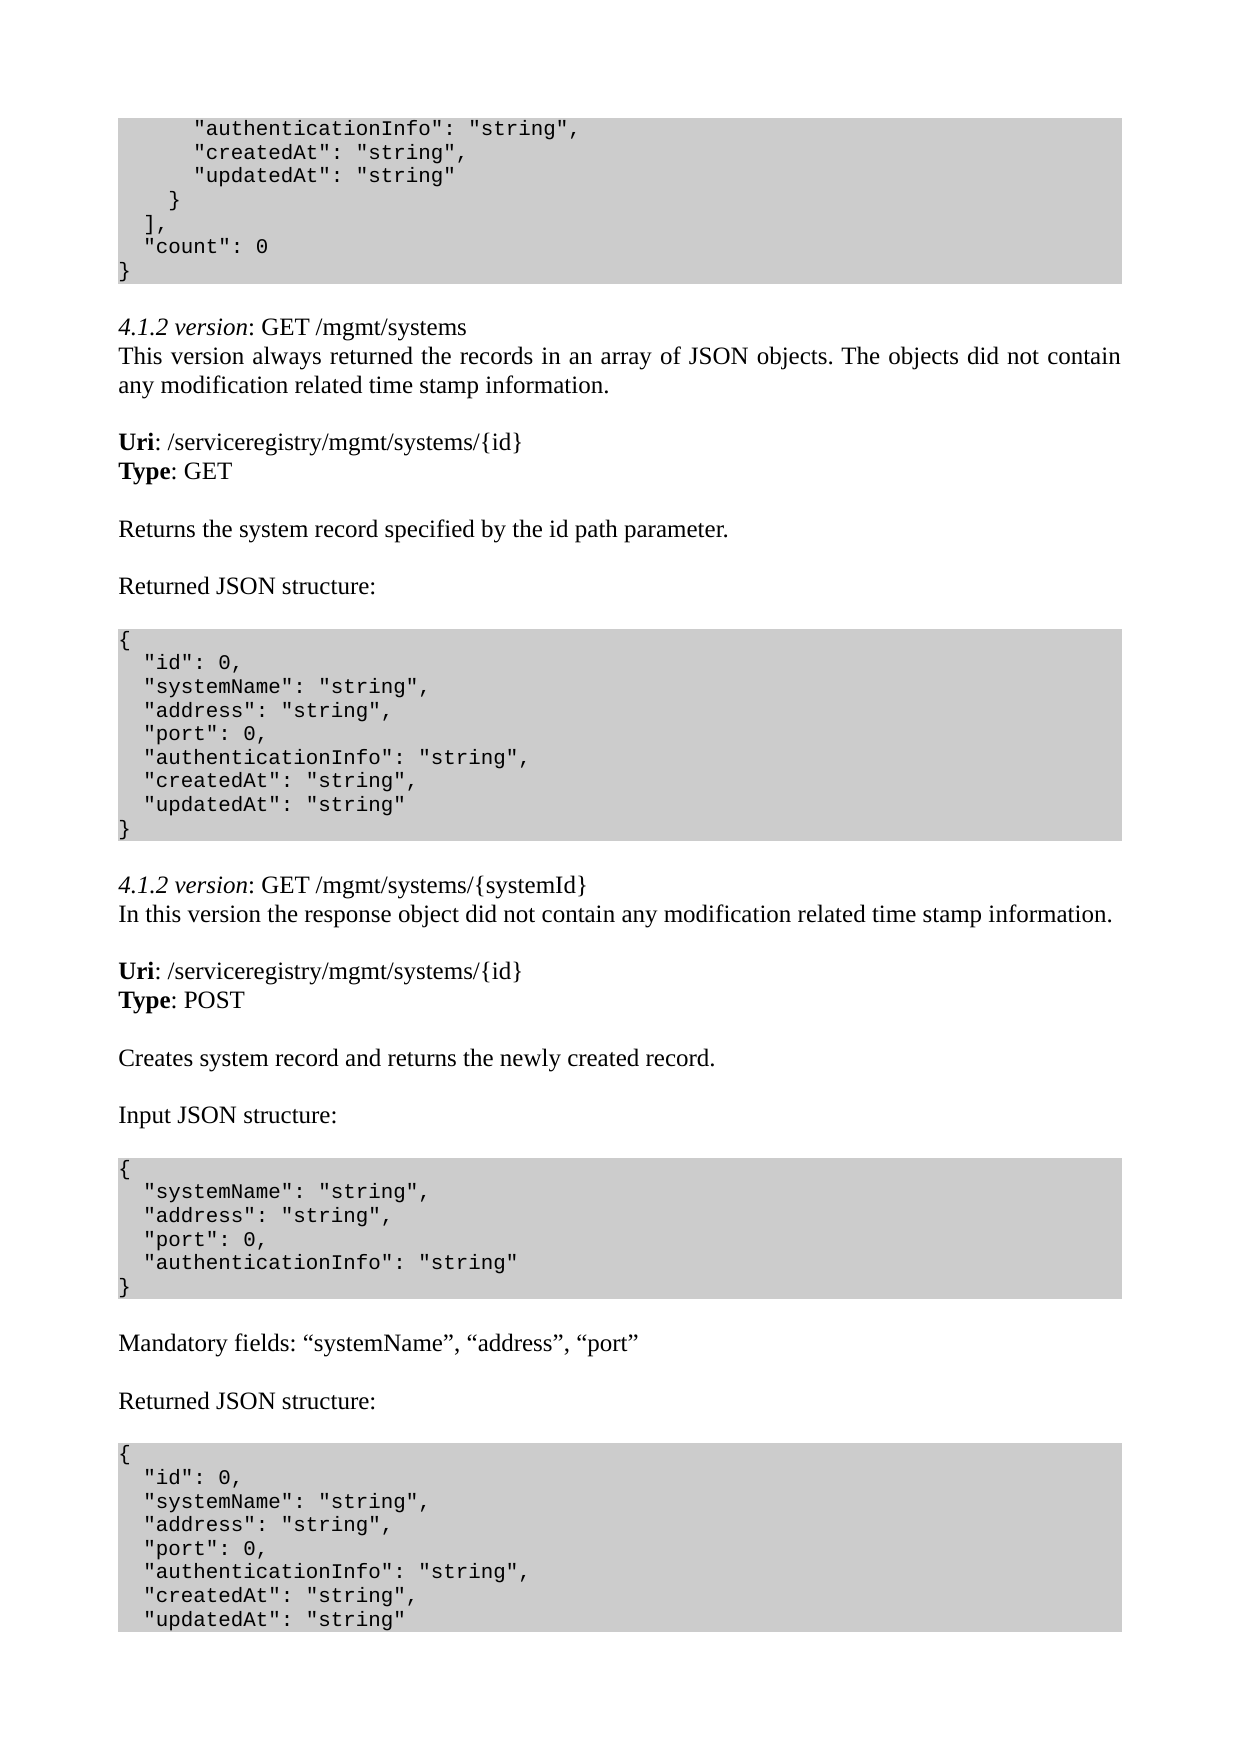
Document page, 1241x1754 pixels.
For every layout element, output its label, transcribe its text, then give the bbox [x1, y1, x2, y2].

text Returned JSON structure: [118, 1386, 1122, 1414]
text Uri: /serviceregistry/mgmt/systems/{id} [118, 427, 1122, 456]
text } [118, 818, 1122, 841]
text "authenticationInfo": "string" [118, 1252, 1122, 1276]
text "authenticationInfo": "string", [118, 1562, 1122, 1585]
text "count": 0 [118, 236, 1122, 260]
text 4.1.2 version: GET /mgmt/systems [118, 312, 1122, 341]
text "port": 0, [118, 1229, 1122, 1252]
text { [118, 1158, 1122, 1181]
text "id": 0, [118, 652, 1122, 676]
text In this version the response object did not contain any modification related time stamp information. [118, 899, 1122, 928]
text "systemName": "string", [118, 1181, 1122, 1205]
text Returns the system record specified by the id path parameter. [118, 514, 1122, 542]
text "address": "string", [118, 1205, 1122, 1229]
text "createdAt": "string", [118, 142, 1122, 165]
text "createdAt": "string", [118, 1585, 1122, 1609]
text Creates system record and returns the newly created record. [118, 1043, 1122, 1071]
text Type: GET [118, 456, 1122, 485]
text "authenticationInfo": "string", [118, 118, 1122, 142]
text { [118, 629, 1122, 652]
text "address": "string", [118, 699, 1122, 723]
text "id": 0, [118, 1467, 1122, 1491]
text "updatedAt": "string" [118, 165, 1122, 189]
text This version always returned the records in an array of JSON objects. The objects did not contain any modification related time stamp information. [118, 341, 1122, 399]
text "updatedAt": "string" [118, 794, 1122, 818]
text "updatedAt": "string" [118, 1609, 1122, 1632]
text "port": 0, [118, 1538, 1122, 1562]
text ], [118, 213, 1122, 236]
text "port": 0, [118, 723, 1122, 747]
text } [118, 1276, 1122, 1299]
text Mandatory fields: “systemName”, “address”, “port” [118, 1328, 1122, 1357]
text Returned JSON structure: [118, 571, 1122, 600]
text Input JSON structure: [118, 1100, 1122, 1129]
text "systemName": "string", [118, 1491, 1122, 1514]
text "authenticationInfo": "string", [118, 747, 1122, 771]
text } [118, 260, 1122, 284]
text } [118, 189, 1122, 213]
text "createdAt": "string", [118, 771, 1122, 794]
text { [118, 1443, 1122, 1467]
text "systemName": "string", [118, 676, 1122, 699]
text Type: POST [118, 985, 1122, 1014]
text 4.1.2 version: GET /mgmt/systems/{systemId} [118, 870, 1122, 899]
text Uri: /serviceregistry/mgmt/systems/{id} [118, 956, 1122, 985]
text "address": "string", [118, 1514, 1122, 1538]
